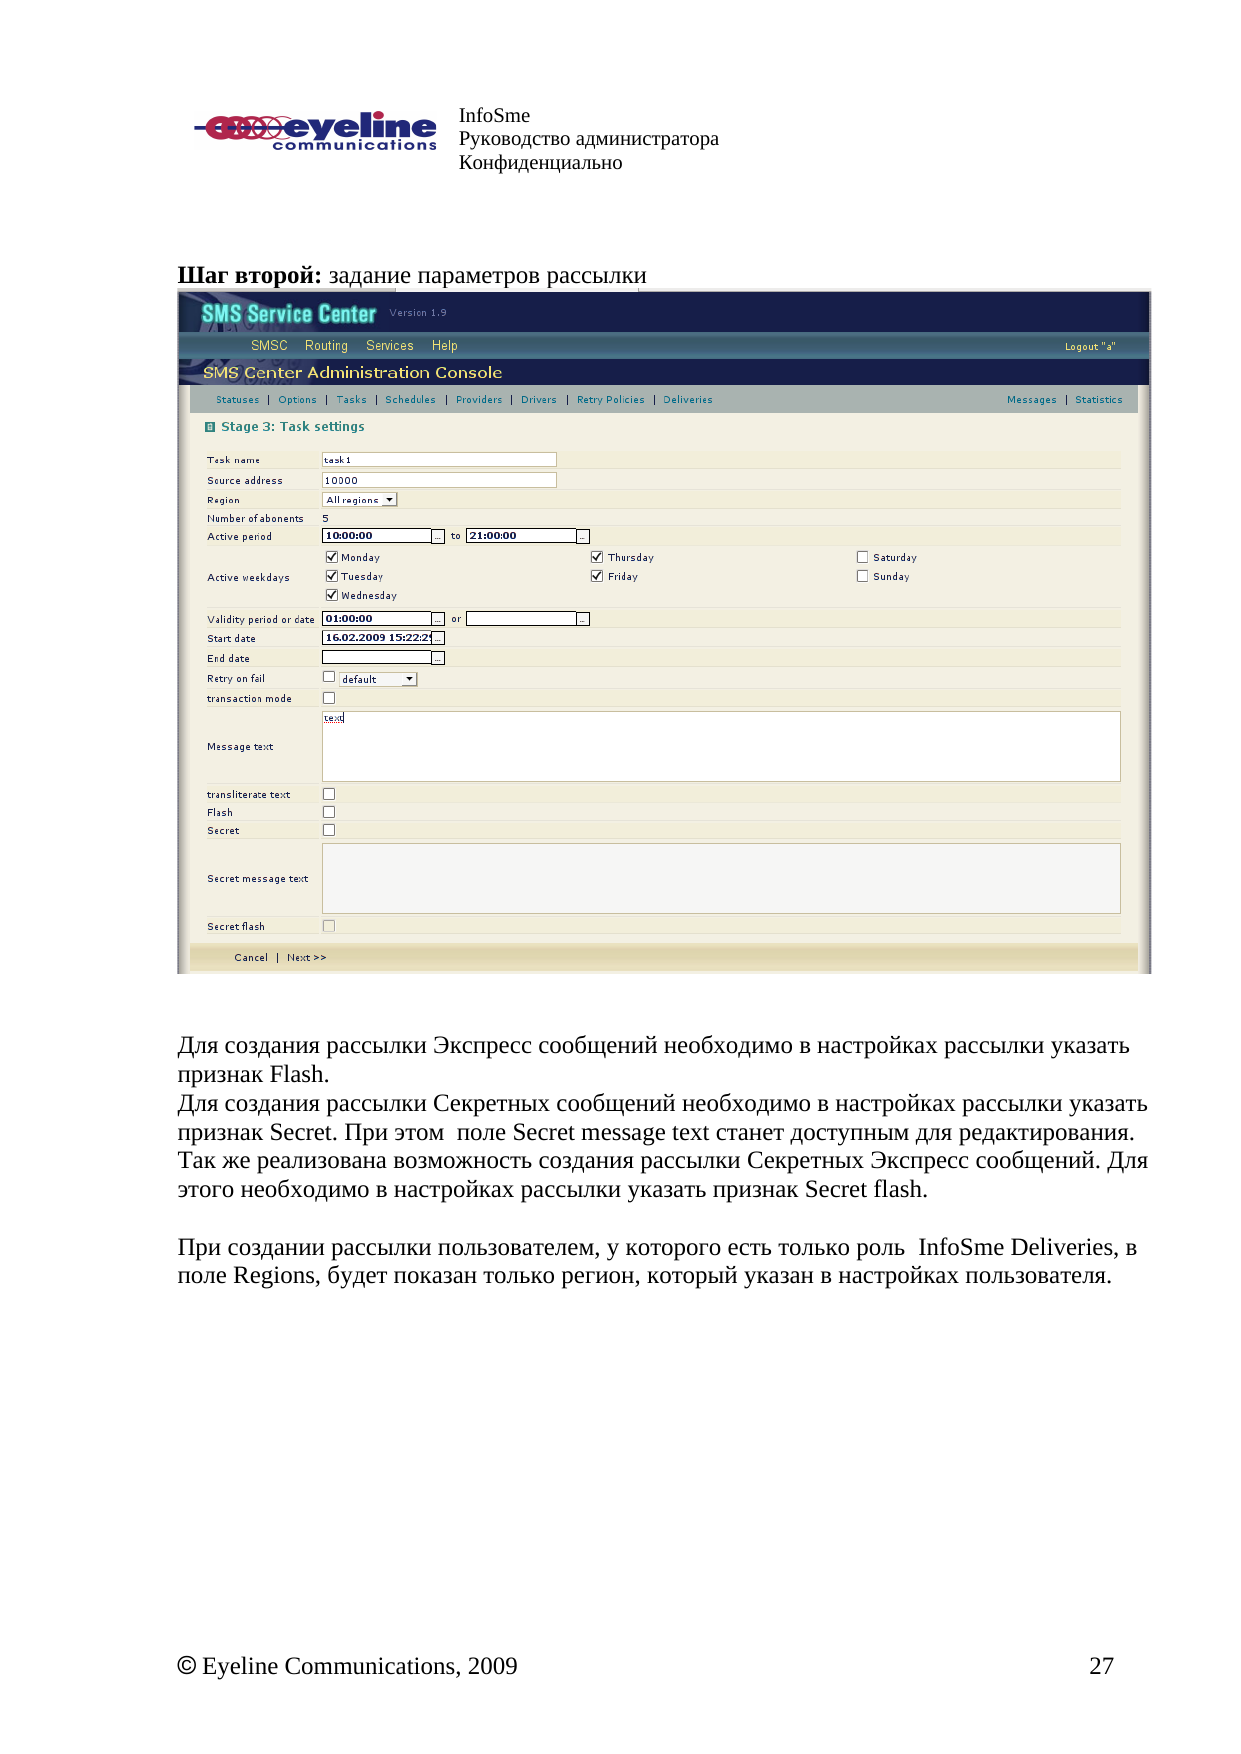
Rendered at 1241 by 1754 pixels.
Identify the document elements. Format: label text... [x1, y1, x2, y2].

picture [177, 288, 1152, 974]
picture [194, 111, 437, 150]
text Так же реализована возможность создания рассылки Секретных Экспресс сообщений. Для этого необходимо в настройках рассылки указать признак Secret flash. [177, 1146, 1152, 1203]
text Шаг второй: задание параметров рассылки [177, 260, 1152, 288]
text признак Secret. При этом поле Secret message text станет доступным для редактирования. [177, 1117, 1152, 1146]
text При создании рассылки пользователем, у которого есть только роль InfoSme Deliveries, в поле Regions, будет показан только регион, который указан в настройках пользователя. [177, 1232, 1152, 1289]
text Для создания рассылки Секретных сообщений необходимо в настройках рассылки указать [177, 1088, 1152, 1117]
text Для создания рассылки Экспресс сообщений необходимо в настройках рассылки указать признак Flash. [177, 1031, 1152, 1088]
